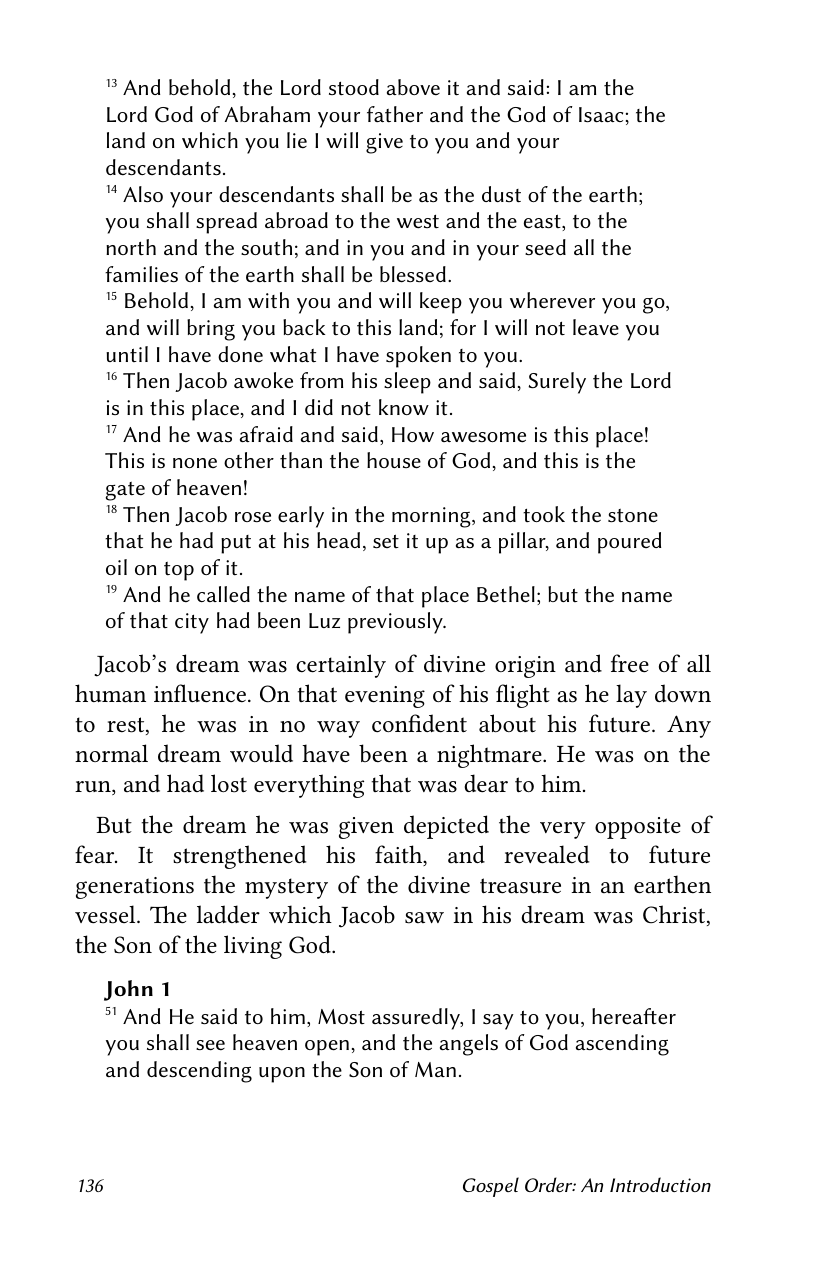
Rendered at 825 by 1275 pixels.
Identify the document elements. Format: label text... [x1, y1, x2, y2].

text 51 And He said to him, Most assuredly, I say to you, hereafter you shall see heaven open, and the angels of God ascending and descending upon the Son of Man. [105, 1004, 682, 1083]
text But the dream he was given depicted the very opposite of fear. It strengthened his faith, and revealed to future generations the mystery of the divine treasure in an earthen vessel. The ladder which Jacob saw in his dream was Christ, the Son of the living God. [75, 812, 712, 960]
text 15 Behold, I am with you and will keep you wherever you go, and will bring you back to this land; for I will not leave you until I have done what I have spoken to you. [105, 288, 682, 368]
text John 1 [105, 976, 712, 1002]
text 14 Also your descendants shall be as the dust of the earth; you shall spread abroad to the west and the east, to the north and the south; and in you and in your seed all the families of the earth shall be blessed. [105, 182, 682, 288]
text 18 Then Jacob rose early in the morning, and took the stone that he had put at his head, set it up as a pillar, and poured oil on top of it. [105, 502, 682, 581]
text 17 And he was afraid and said, How awesome is this place! This is none other than the house of God, and this is the gate of heaven! [105, 422, 682, 501]
text Jacob’s dream was certainly of divine origin and free of all human influence. On that evening of his flight as he lay down to rest, he was in no way confident about his future. Any normal dream would have been a nightmare. He was on the run, and had lost everything that was dear to him. [75, 650, 712, 798]
text 19 And he called the name of that place Bethel; but the name of that city had been Luz previously. [105, 582, 682, 634]
text 16 Then Jacob awoke from his sleep and said, Surely the Lord is in this place, and I did not know it. [105, 368, 682, 421]
text 13 And behold, the Lord stood above it and said: I am the Lord God of Abraham your father and the God of Isaac; the land on which you lie I will give to you and your descendants. [105, 75, 682, 181]
